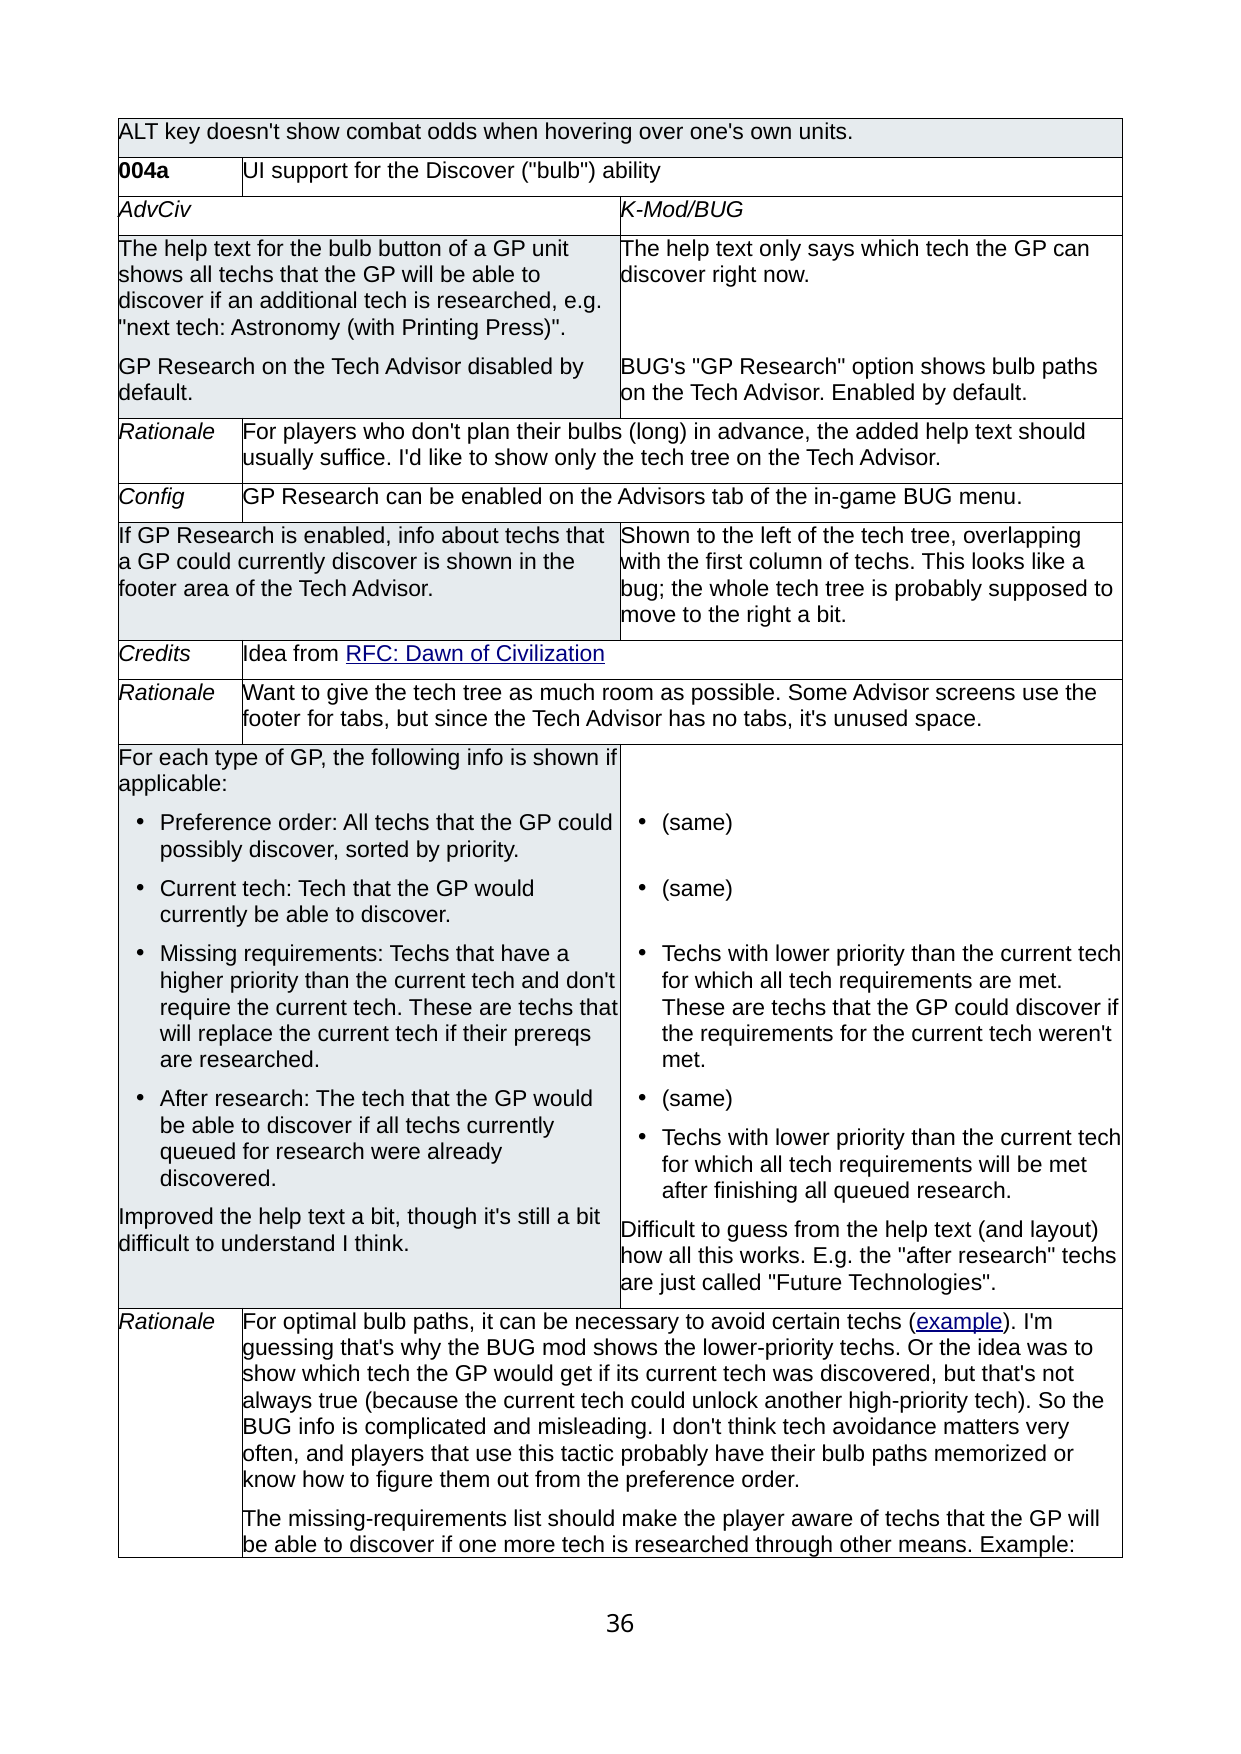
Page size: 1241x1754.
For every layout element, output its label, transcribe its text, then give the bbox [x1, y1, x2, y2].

table_cell For each type of GP, the following info is shown if applicable: Preference order: All techs that the GP could possibly discover, sorted by priority. Current tech: Tech that the GP would currently be able to discover. Missing requirements: Techs that have a higher priority than the current tech and don't require the current tech. These are techs that will replace the current tech if their prereqs are researched. After research: The tech that the GP would be able to discover if all techs currently queued for research were already discovered. Improved the help text a bit, though it's still a bit difficult to understand I think. [119, 745, 620, 1308]
table_cell If GP Research is enabled, info about techs that a GP could currently discover is shown in the footer area of the Tech Advisor. [119, 523, 620, 640]
table_cell 004a [119, 158, 242, 196]
table_cell Credits [119, 641, 242, 678]
table_cell For optimal bulb paths, it can be necessary to avoid certain techs (example). I'm guessing that's why the BUG mod shows the lower-priority techs. Or the idea was to show which tech the GP would get if its current tech was discovered, but that's not always true (because the current tech could unlock another high-priority tech). So the BUG info is complicated and misleading. I don't think tech avoidance matters very often, and players that use this tactic probably have their bulb paths memorized or know how to figure them out from the preference order. The missing-requirements list should make the player aware of techs that the GP will be able to discover if one more tech is researched through other means. Example: [243, 1309, 1122, 1557]
table_cell UI support for the Discover ("bulb") ability [243, 158, 1122, 196]
table_cell The help text only says which tech the GP can discover right now. BUG's "GP Research" option shows bulb paths on the Tech Advisor. Enabled by default. [621, 236, 1122, 418]
table_cell The help text for the bulb button of a GP unit shows all techs that the GP will be able to discover if an additional tech is researched, e.g. "next tech: Astronomy (with Printing Press)". GP Research on the Tech Advisor disabled by default. [119, 236, 620, 418]
table_cell ALT key doesn't show combat odds when hovering over one's own units. [119, 119, 1122, 157]
table_cell Config [119, 484, 242, 522]
table_cell Shown to the left of the tech tree, overlapping with the first column of techs. This looks like a bug; the whole tech tree is probably supposed to move to the right a bit. [621, 523, 1122, 640]
table_cell For players who don't plan their bulbs (long) in advance, the added help text should usually suffice. I'd like to show only the tech tree on the Tech Advisor. [243, 419, 1122, 483]
table_cell AdvCiv [119, 197, 620, 235]
table_cell K-Mod/BUG [621, 197, 1122, 235]
table_cell Rationale [119, 680, 242, 744]
table_cell Idea from RFC: Dawn of Civilization [243, 641, 1122, 678]
table_cell (same) (same) Techs with lower priority than the current tech for which all tech requirements are met. These are techs that the GP could discover if the requirements for the current tech weren't met. (same) Techs with lower priority than the current tech for which all tech requirements will be met after finishing all queued research. Difficult to guess from the help text (and layout) how all this works. E.g. the "after research" techs are just called "Future Technologies". [621, 745, 1122, 1308]
table_cell Rationale [119, 419, 242, 483]
table_cell Rationale [119, 1309, 242, 1557]
table_cell GP Research can be enabled on the Advisors tab of the in-game BUG menu. [243, 484, 1122, 522]
table_cell Want to give the tech tree as much room as possible. Some Advisor screens use the footer for tabs, but since the Tech Advisor has no tabs, it's unused space. [243, 680, 1122, 744]
